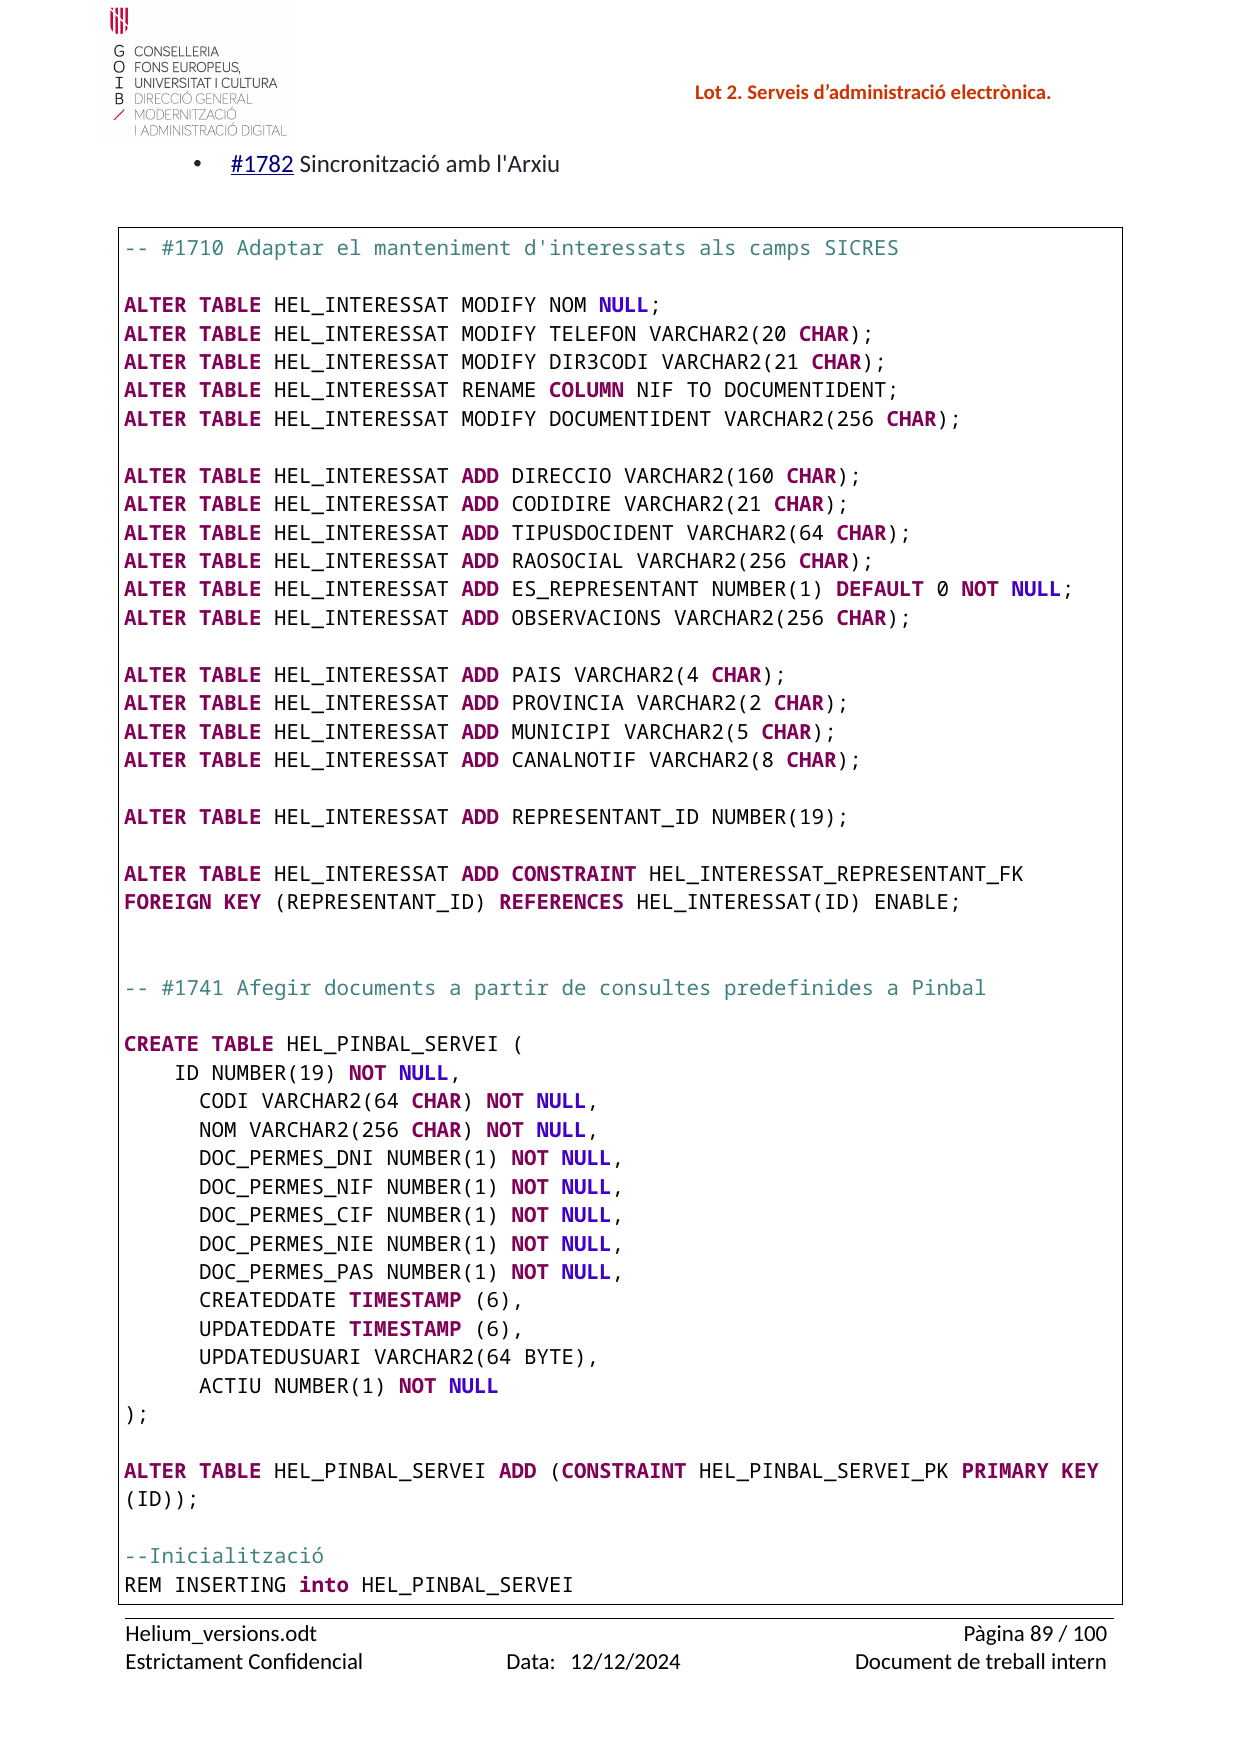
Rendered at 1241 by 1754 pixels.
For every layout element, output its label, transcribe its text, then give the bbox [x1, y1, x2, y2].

list #1782 Sincronització amb l'Arxiu [193, 148, 1122, 178]
table_header -- #1710 Adaptar el manteniment d'interessats als camps SICRES ALTER TABLE HEL_INTERESSAT MODIFY NOM NULL; ALTER TABLE HEL_INTERESSAT MODIFY TELEFON VARCHAR2(20 CHAR); ALTER TABLE HEL_INTERESSAT MODIFY DIR3CODI VARCHAR2(21 CHAR); ALTER TABLE HEL_INTERESSAT RENAME COLUMN NIF TO DOCUMENTIDENT; ALTER TABLE HEL_INTERESSAT MODIFY DOCUMENTIDENT VARCHAR2(256 CHAR); ALTER TABLE HEL_INTERESSAT ADD DIRECCIO VARCHAR2(160 CHAR); ALTER TABLE HEL_INTERESSAT ADD CODIDIRE VARCHAR2(21 CHAR); ALTER TABLE HEL_INTERESSAT ADD TIPUSDOCIDENT VARCHAR2(64 CHAR); ALTER TABLE HEL_INTERESSAT ADD RAOSOCIAL VARCHAR2(256 CHAR); ALTER TABLE HEL_INTERESSAT ADD ES_REPRESENTANT NUMBER(1) DEFAULT 0 NOT NULL; ALTER TABLE HEL_INTERESSAT ADD OBSERVACIONS VARCHAR2(256 CHAR); ALTER TABLE HEL_INTERESSAT ADD PAIS VARCHAR2(4 CHAR); ALTER TABLE HEL_INTERESSAT ADD PROVINCIA VARCHAR2(2 CHAR); ALTER TABLE HEL_INTERESSAT ADD MUNICIPI VARCHAR2(5 CHAR); ALTER TABLE HEL_INTERESSAT ADD CANALNOTIF VARCHAR2(8 CHAR); ALTER TABLE HEL_INTERESSAT ADD REPRESENTANT_ID NUMBER(19); ALTER TABLE HEL_INTERESSAT ADD CONSTRAINT HEL_INTERESSAT_REPRESENTANT_FK FOREIGN KEY (REPRESENTANT_ID) REFERENCES HEL_INTERESSAT(ID) ENABLE; -- #1741 Afegir documents a partir de consultes predefinides a Pinbal CREATE TABLE HEL_PINBAL_SERVEI ( ID NUMBER(19) NOT NULL, CODI VARCHAR2(64 CHAR) NOT NULL, NOM VARCHAR2(256 CHAR) NOT NULL, DOC_PERMES_DNI NUMBER(1) NOT NULL, DOC_PERMES_NIF NUMBER(1) NOT NULL, DOC_PERMES_CIF NUMBER(1) NOT NULL, DOC_PERMES_NIE NUMBER(1) NOT NULL, DOC_PERMES_PAS NUMBER(1) NOT NULL, CREATEDDATE TIMESTAMP (6), UPDATEDDATE TIMESTAMP (6), UPDATEDUSUARI VARCHAR2(64 BYTE), ACTIU NUMBER(1) NOT NULL ); ALTER TABLE HEL_PINBAL_SERVEI ADD (CONSTRAINT HEL_PINBAL_SERVEI_PK PRIMARY KEY (ID)); --Inicialització REM INSERTING into HEL_PINBAL_SERVEI [119, 228, 1122, 1604]
picture [100, 0, 297, 144]
